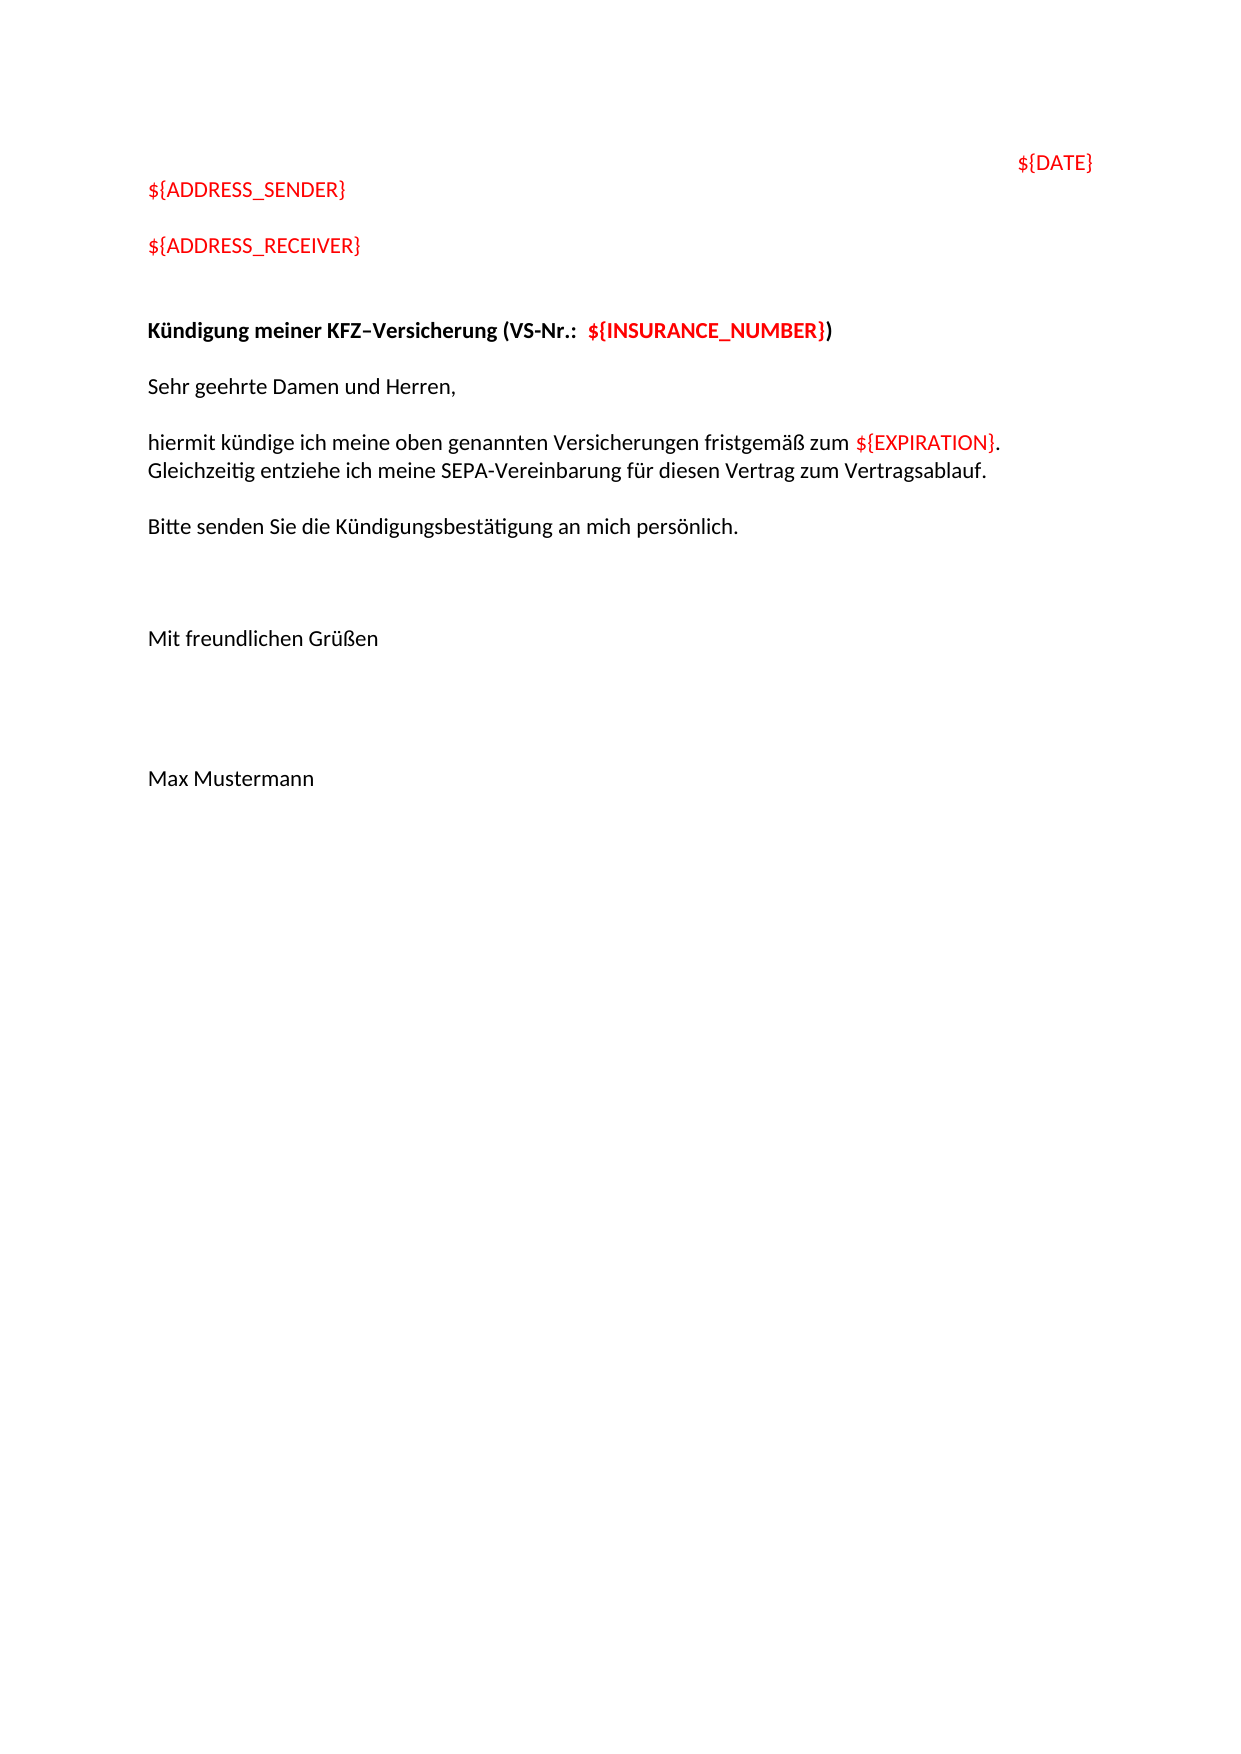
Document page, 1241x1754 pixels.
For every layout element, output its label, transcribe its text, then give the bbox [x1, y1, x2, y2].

text Mit freundlichen Grüßen [148, 624, 1093, 652]
text Sehr geehrte Damen und Herren, [148, 372, 1093, 400]
text ${ADDRESS_SENDER} [148, 176, 1093, 204]
text Bitte senden Sie die Kündigungsbestätigung an mich persönlich. [148, 484, 1093, 540]
text hiermit kündige ich meine oben genannten Versicherungen fristgemäß zum ${EXPIRATION}. Gleichzeitig entziehe ich meine SEPA-Vereinbarung für diesen Vertrag zum Vertragsablauf. [148, 428, 1093, 484]
text ${DATE} [148, 148, 1093, 176]
text Kündigung meiner KFZ–Versicherung (VS-Nr.: ${INSURANCE_NUMBER}) [148, 316, 1093, 344]
text Max Mustermann [148, 764, 1093, 792]
text ${ADDRESS_RECEIVER} [148, 232, 1093, 260]
